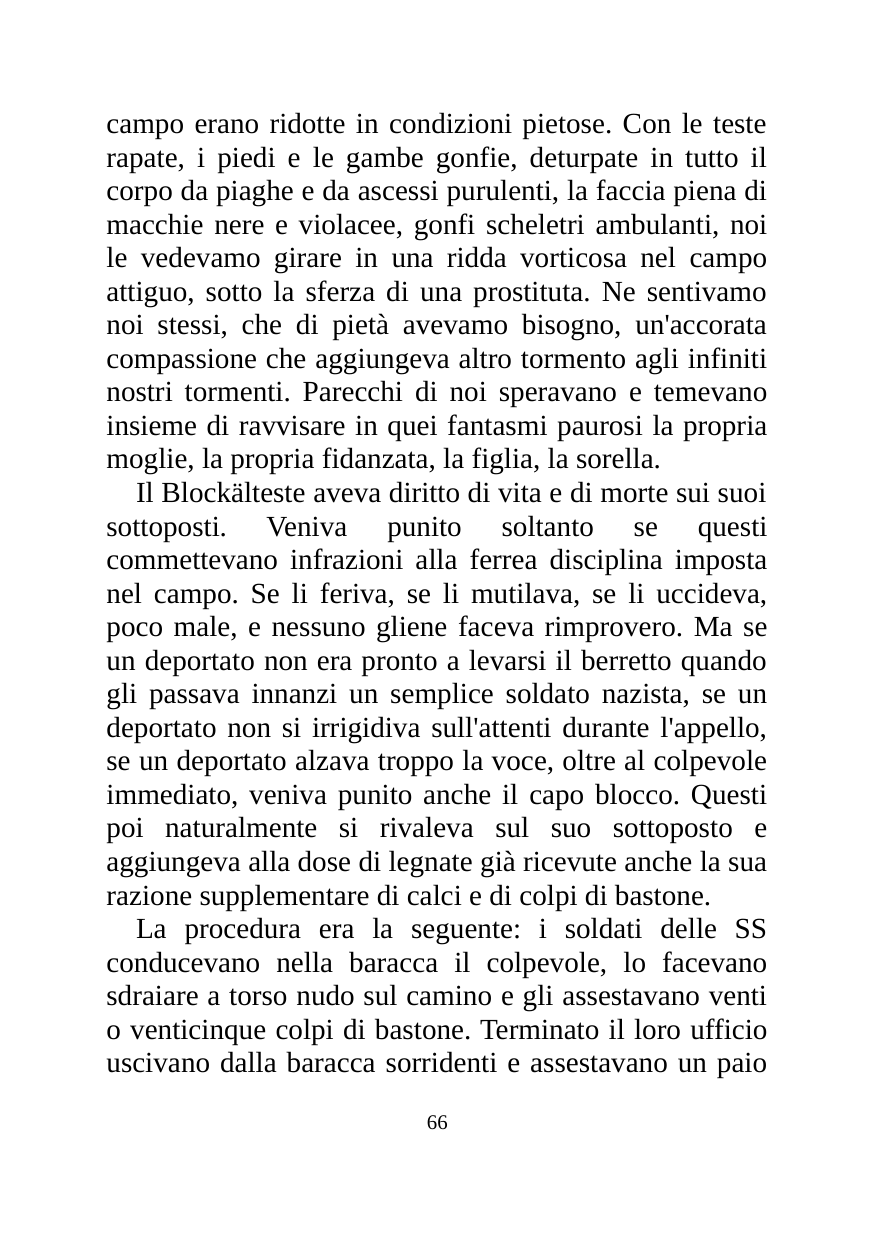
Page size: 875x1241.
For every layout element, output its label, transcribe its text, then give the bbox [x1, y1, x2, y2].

text Il Blockälteste aveva diritto di vita e di morte sui suoi sottoposti. Veniva punito soltanto se questi commettevano infrazioni alla ferrea disciplina imposta nel campo. Se li feriva, se li mutilava, se li uccideva, poco male, e nessuno gliene faceva rimprovero. Ma se un deportato non era pronto a levarsi il berretto quando gli passava innanzi un semplice soldato nazista, se un deportato non si irrigidiva sull'attenti durante l'appello, se un deportato alzava troppo la voce, oltre al colpevole immediato, veniva punito anche il capo blocco. Questi poi naturalmente si rivaleva sul suo sottoposto e aggiungeva alla dose di legnate già ricevute anche la sua razione supplementare di calci e di colpi di bastone. [106, 475, 768, 911]
text La procedura era la seguente: i soldati delle SS conducevano nella baracca il colpevole, lo facevano sdraiare a torso nudo sul camino e gli assestavano venti o venticinque colpi di bastone. Terminato il loro ufficio uscivano dalla baracca sorridenti e assestavano un paio [106, 911, 768, 1079]
text campo erano ridotte in condizioni pietose. Con le teste rapate, i piedi e le gambe gonfie, deturpate in tutto il corpo da piaghe e da ascessi purulenti, la faccia piena di macchie nere e violacee, gonfi scheletri ambulanti, noi le vedevamo girare in una ridda vorticosa nel campo attiguo, sotto la sferza di una prostituta. Ne sentivamo noi stessi, che di pietà avevamo bisogno, un'accorata compassione che aggiungeva altro tormento agli infiniti nostri tormenti. Parecchi di noi speravano e temevano insieme di ravvisare in quei fantasmi paurosi la propria moglie, la propria fidanzata, la figlia, la sorella. [106, 106, 768, 475]
